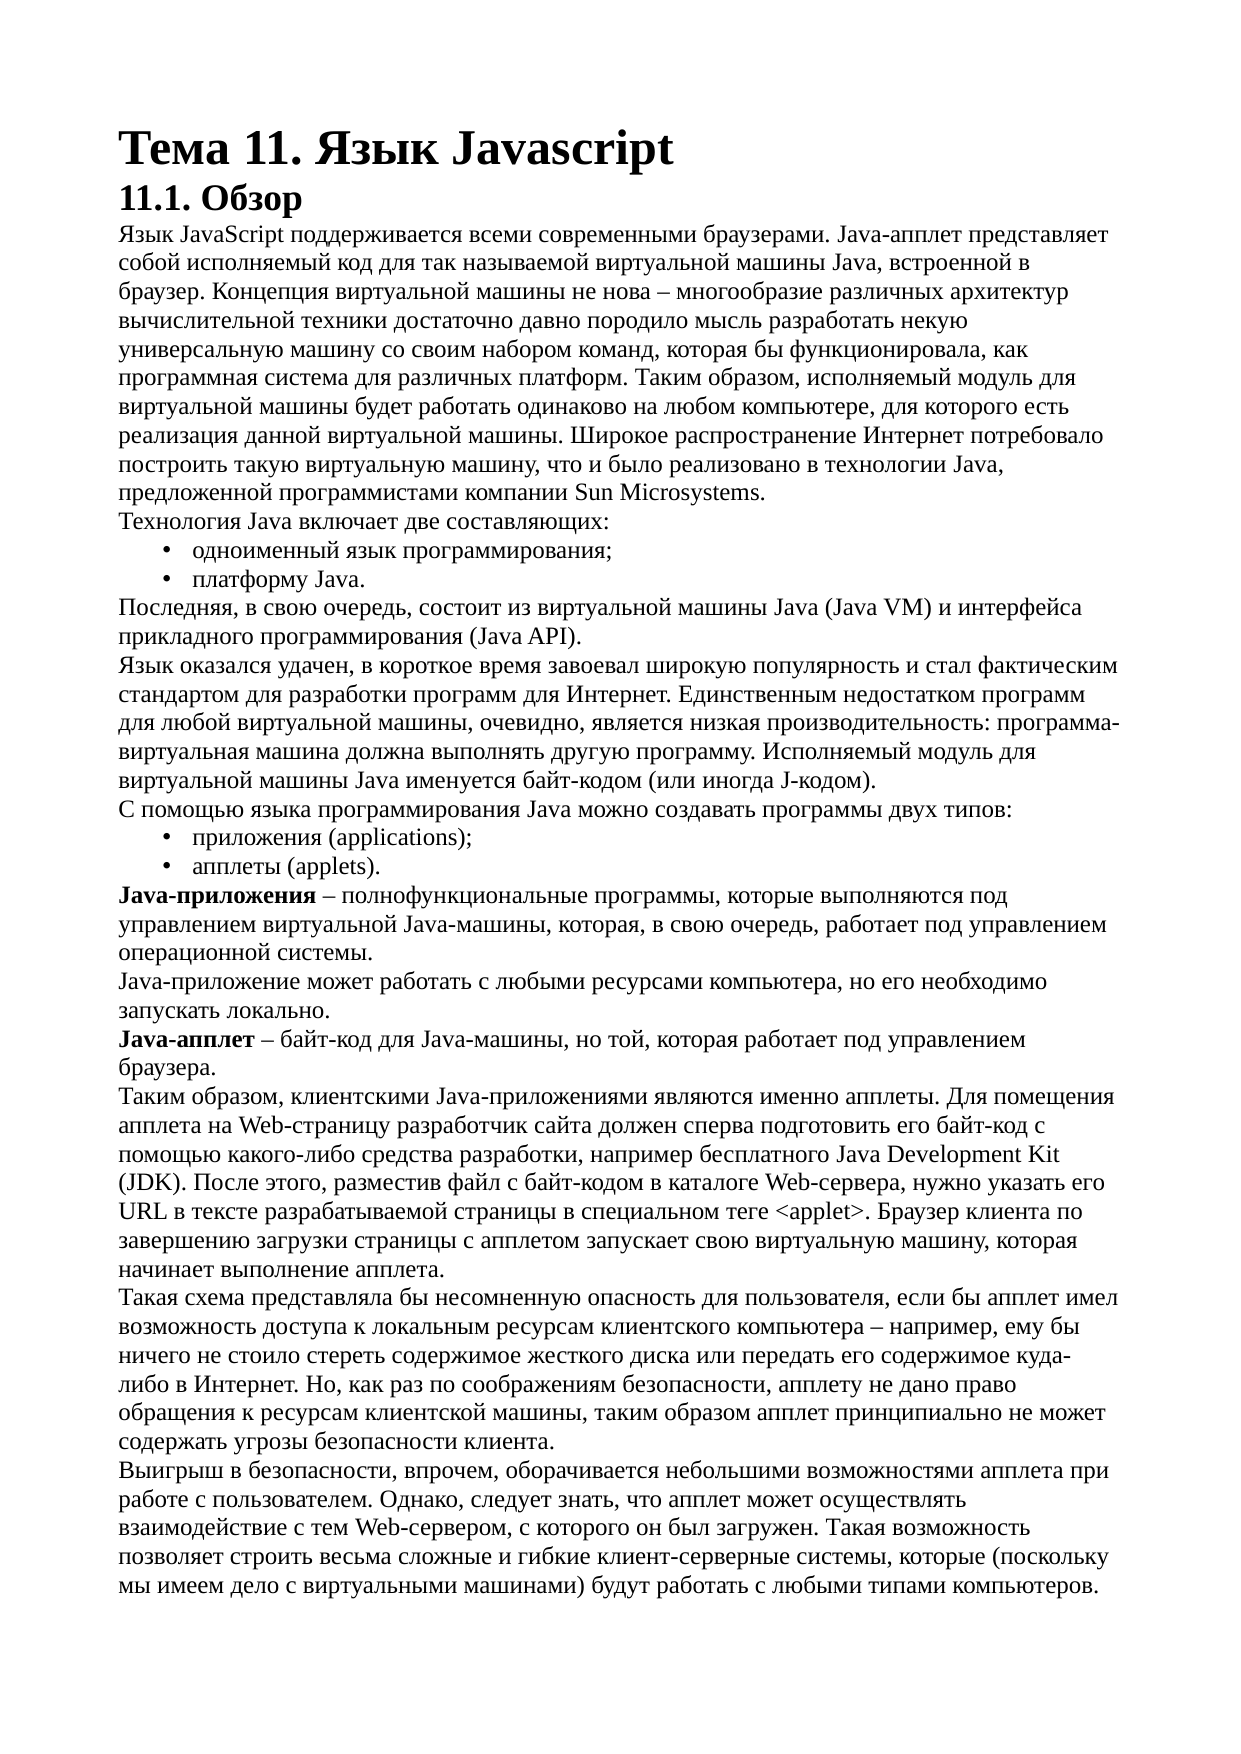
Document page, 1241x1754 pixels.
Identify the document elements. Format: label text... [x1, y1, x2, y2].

text Java-приложения – полнофункциональные программы, которые выполняются под управлением виртуальной Java-машины, которая, в свою очередь, работает под управлением операционной системы. [118, 880, 1122, 966]
text Язык JavaScript поддерживается всеми современными браузерами. Java-апплет представляет собой исполняемый код для так называемой виртуальной машины Java, встроенной в браузер. Концепция виртуальной машины не нова – многообразие различных архитектур вычислительной техники достаточно давно породило мысль разработать некую универсальную машину со своим набором команд, которая бы функционировала, как программная система для различных платформ. Таким образом, исполняемый модуль для виртуальной машины будет работать одинаково на любом компьютере, для которого есть реализация данной виртуальной машины. Широкое распространение Интернет потребовало построить такую виртуальную машину, что и было реализовано в технологии Java, предложенной программистами компании Sun Microsystems. [118, 219, 1122, 506]
text Java-приложение может работать с любыми ресурсами компьютера, но его необходимо запускать локально. [118, 966, 1122, 1024]
list платформу Java. [162, 564, 1122, 592]
text Последняя, в свою очередь, состоит из виртуальной машины Java (Java VM) и интерфейса прикладного программирования (Java API). [118, 592, 1122, 650]
text Выигрыш в безопасности, впрочем, оборачивается небольшими возможностями апплета при работе с пользователем. Однако, следует знать, что апплет может осуществлять взаимодействие с тем Web-сервером, с которого он был загружен. Такая возможность позволяет строить весьма сложные и гибкие клиент-серверные системы, которые (поскольку мы имеем дело с виртуальными машинами) будут работать с любыми типами компьютеров. [118, 1455, 1122, 1599]
text Таким образом, клиентскими Java-приложениями являются именно апплеты. Для помещения апплета на Web-страницу разработчик сайта должен сперва подготовить его байт-код с помощью какого-либо средства разработки, например бесплатного Java Development Kit (JDK). После этого, разместив файл с байт-кодом в каталоге Web-сервера, нужно указать его URL в тексте разрабатываемой страницы в специальном теге <applet>. Браузер клиента по завершению загрузки страницы с апплетом запускает свою виртуальную машину, которая начинает выполнение апплета. [118, 1081, 1122, 1282]
text Java-апплет – байт-код для Java-машины, но той, которая работает под управлением браузера. [118, 1024, 1122, 1081]
text Технология Java включает две составляющих: [118, 506, 1122, 535]
text Язык оказался удачен, в короткое время завоевал широкую популярность и стал фактическим стандартом для разработки программ для Интернет. Единственным недостатком программ для любой виртуальной машины, очевидно, является низкая производительность: программа-виртуальная машина должна выполнять другую программу. Исполняемый модуль для виртуальной машины Java именуется байт-кодом (или иногда J-кодом). [118, 650, 1122, 794]
list апплеты (applets). [162, 851, 1122, 880]
subtitle 11.1. Обзор [118, 176, 1122, 219]
text С помощью языка программирования Java можно создавать программы двух типов: [118, 794, 1122, 822]
list приложения (applications); [162, 822, 1122, 851]
list одноименный язык программирования; [162, 535, 1122, 564]
text Такая схема представляла бы несомненную опасность для пользователя, если бы апплет имел возможность доступа к локальным ресурсам клиентского компьютера – например, ему бы ничего не стоило стереть содержимое жесткого диска или передать его содержимое куда-либо в Интернет. Но, как раз по соображениям безопасности, апплету не дано право обращения к ресурсам клиентской машины, таким образом апплет принципиально не может содержать угрозы безопасности клиента. [118, 1282, 1122, 1455]
subtitle Тема 11. Язык Javascript [118, 118, 1122, 176]
